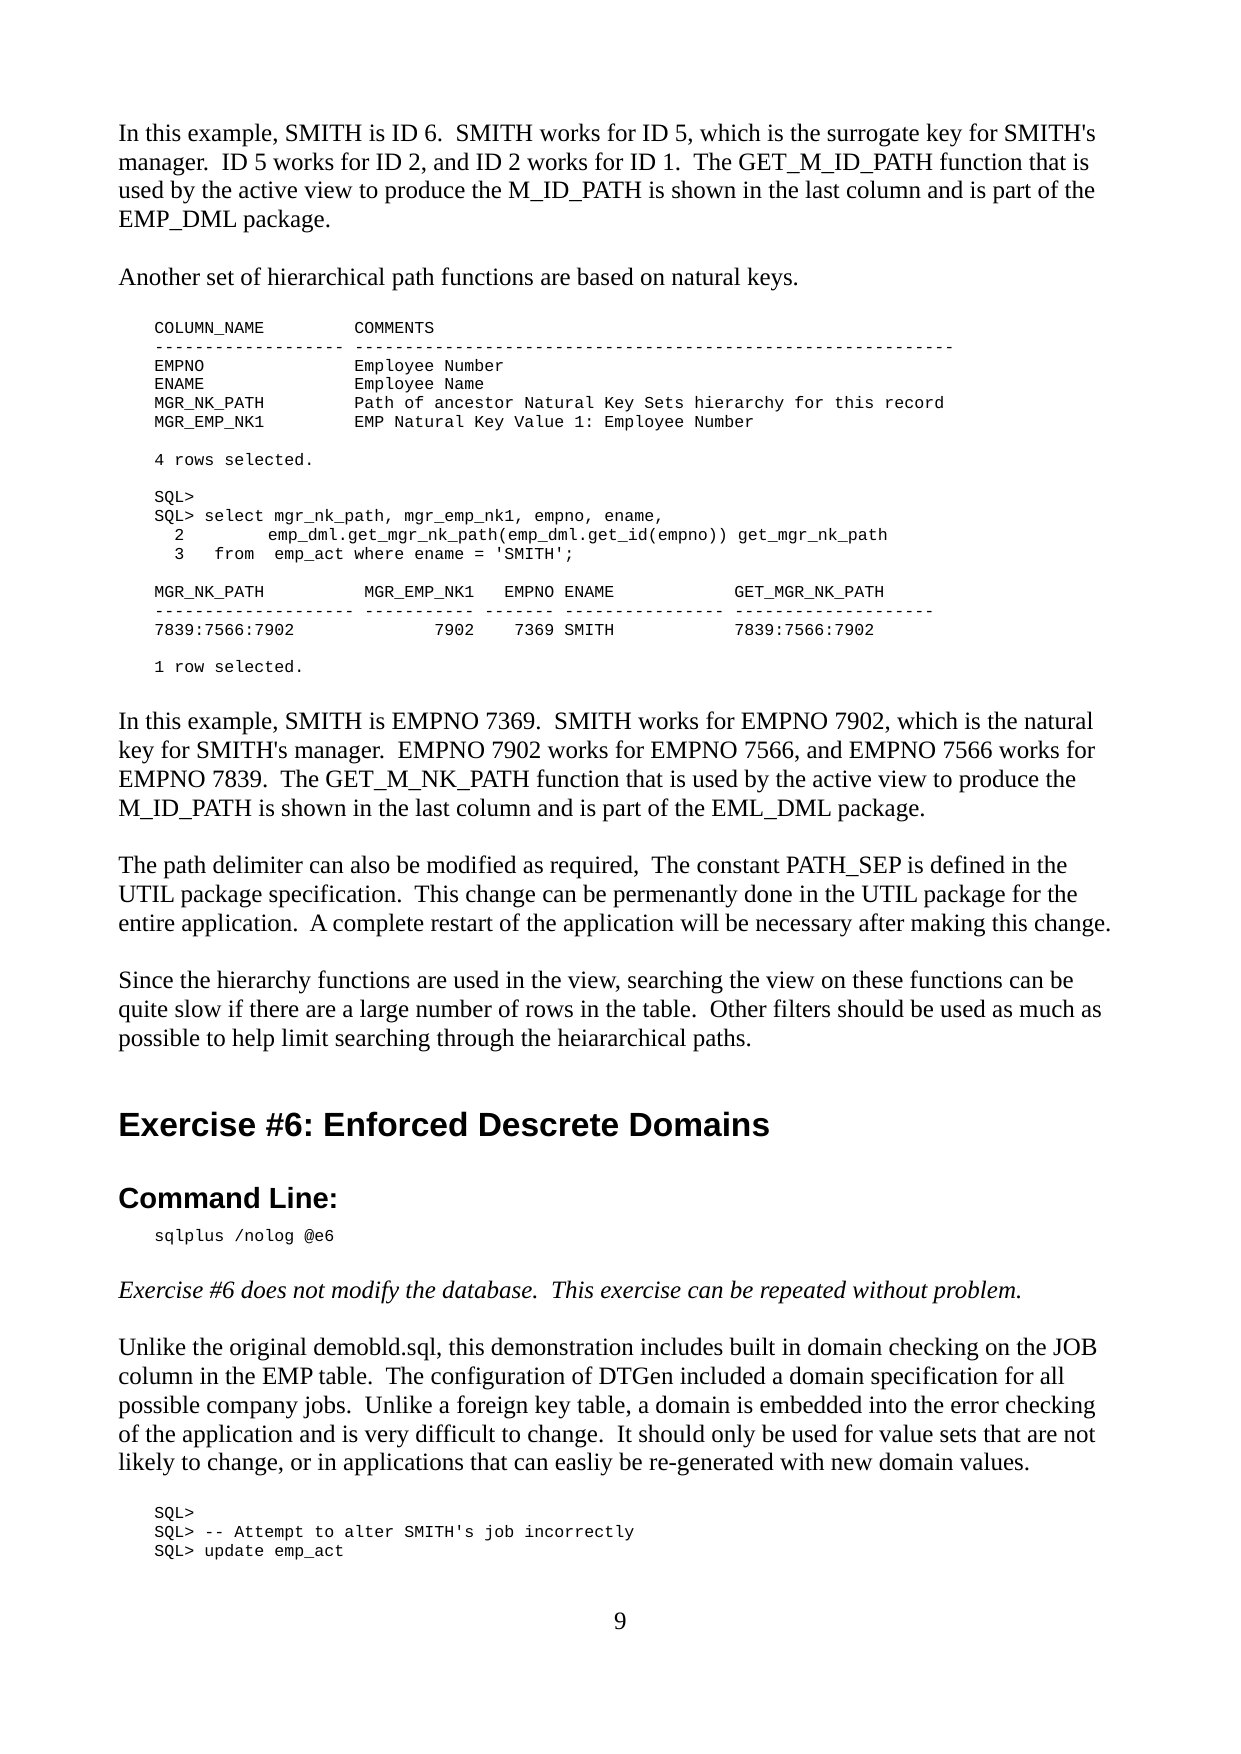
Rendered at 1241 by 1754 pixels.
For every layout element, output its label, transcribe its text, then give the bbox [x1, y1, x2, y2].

text MGR_EMP_NK1 EMP Natural Key Value 1: Employee Number [154, 414, 1086, 432]
text 4 rows selected. [154, 451, 1086, 470]
text In this example, SMITH is EMPNO 7369. SMITH works for EMPNO 7902, which is the natural key for SMITH's manager. EMPNO 7902 works for EMPNO 7566, and EMPNO 7566 works for EMPNO 7839. The GET_M_NK_PATH function that is used by the active view to produce the M_ID_PATH is shown in the last column and is part of the EML_DML package. [118, 706, 1122, 821]
text Since the hierarchy functions are used in the view, searching the view on these functions can be quite slow if there are a large number of rows in the table. Other filters should be used as much as possible to help limit searching through the heiararchical paths. [118, 965, 1122, 1051]
text 1 row selected. [154, 659, 1086, 678]
text SQL> [154, 1505, 1086, 1524]
text SQL> [154, 489, 1086, 508]
subtitle Command Line: [118, 1181, 1122, 1215]
text EMPNO Employee Number [154, 357, 1086, 376]
text Another set of hierarchical path functions are based on natural keys. [118, 262, 1122, 291]
text Exercise #6 does not modify the database. This exercise can be repeated without problem. [118, 1275, 1122, 1304]
text MGR_NK_PATH MGR_EMP_NK1 EMPNO ENAME GET_MGR_NK_PATH [154, 583, 1086, 602]
text 7839:7566:7902 7902 7369 SMITH 7839:7566:7902 [154, 621, 1086, 640]
text 3 from emp_act where ename = 'SMITH'; [154, 546, 1086, 564]
text In this example, SMITH is ID 6. SMITH works for ID 5, which is the surrogate key for SMITH's manager. ID 5 works for ID 2, and ID 2 works for ID 1. The GET_M_ID_PATH function that is used by the active view to produce the M_ID_PATH is shown in the last column and is part of the EMP_DML package. [118, 118, 1122, 233]
text ENAME Employee Name [154, 376, 1086, 395]
text The path delimiter can also be modified as required, The constant PATH_SEP is defined in the UTIL package specification. This change can be permenantly done in the UTIL package for the entire application. A complete restart of the application will be necessary after making this change. [118, 850, 1122, 936]
text MGR_NK_PATH Path of ancestor Natural Key Sets hierarchy for this record [154, 395, 1086, 414]
text Unlike the original demobld.sql, this demonstration includes built in domain checking on the JOB column in the EMP table. The configuration of DTGen included a domain specification for all possible company jobs. Unlike a foreign key table, a domain is embedded into the error checking of the application and is very difficult to change. It should only be used for value sets that are not likely to change, or in applications that can easliy be re-generated with new domain values. [118, 1332, 1122, 1476]
text 2 emp_dml.get_mgr_nk_path(emp_dml.get_id(empno)) get_mgr_nk_path [154, 527, 1086, 546]
text COLUMN_NAME COMMENTS [154, 319, 1086, 338]
text sqlplus /nolog @e6 [154, 1227, 1086, 1246]
subtitle Exercise #6: Enforced Descrete Domains [118, 1105, 1122, 1144]
text ------------------- ------------------------------------------------------------ [154, 338, 1086, 357]
text SQL> select mgr_nk_path, mgr_emp_nk1, empno, ename, [154, 508, 1086, 527]
text -------------------- ----------- ------- ---------------- -------------------- [154, 602, 1086, 621]
text SQL> -- Attempt to alter SMITH's job incorrectly [154, 1524, 1086, 1543]
text SQL> update emp_act [154, 1543, 1086, 1561]
